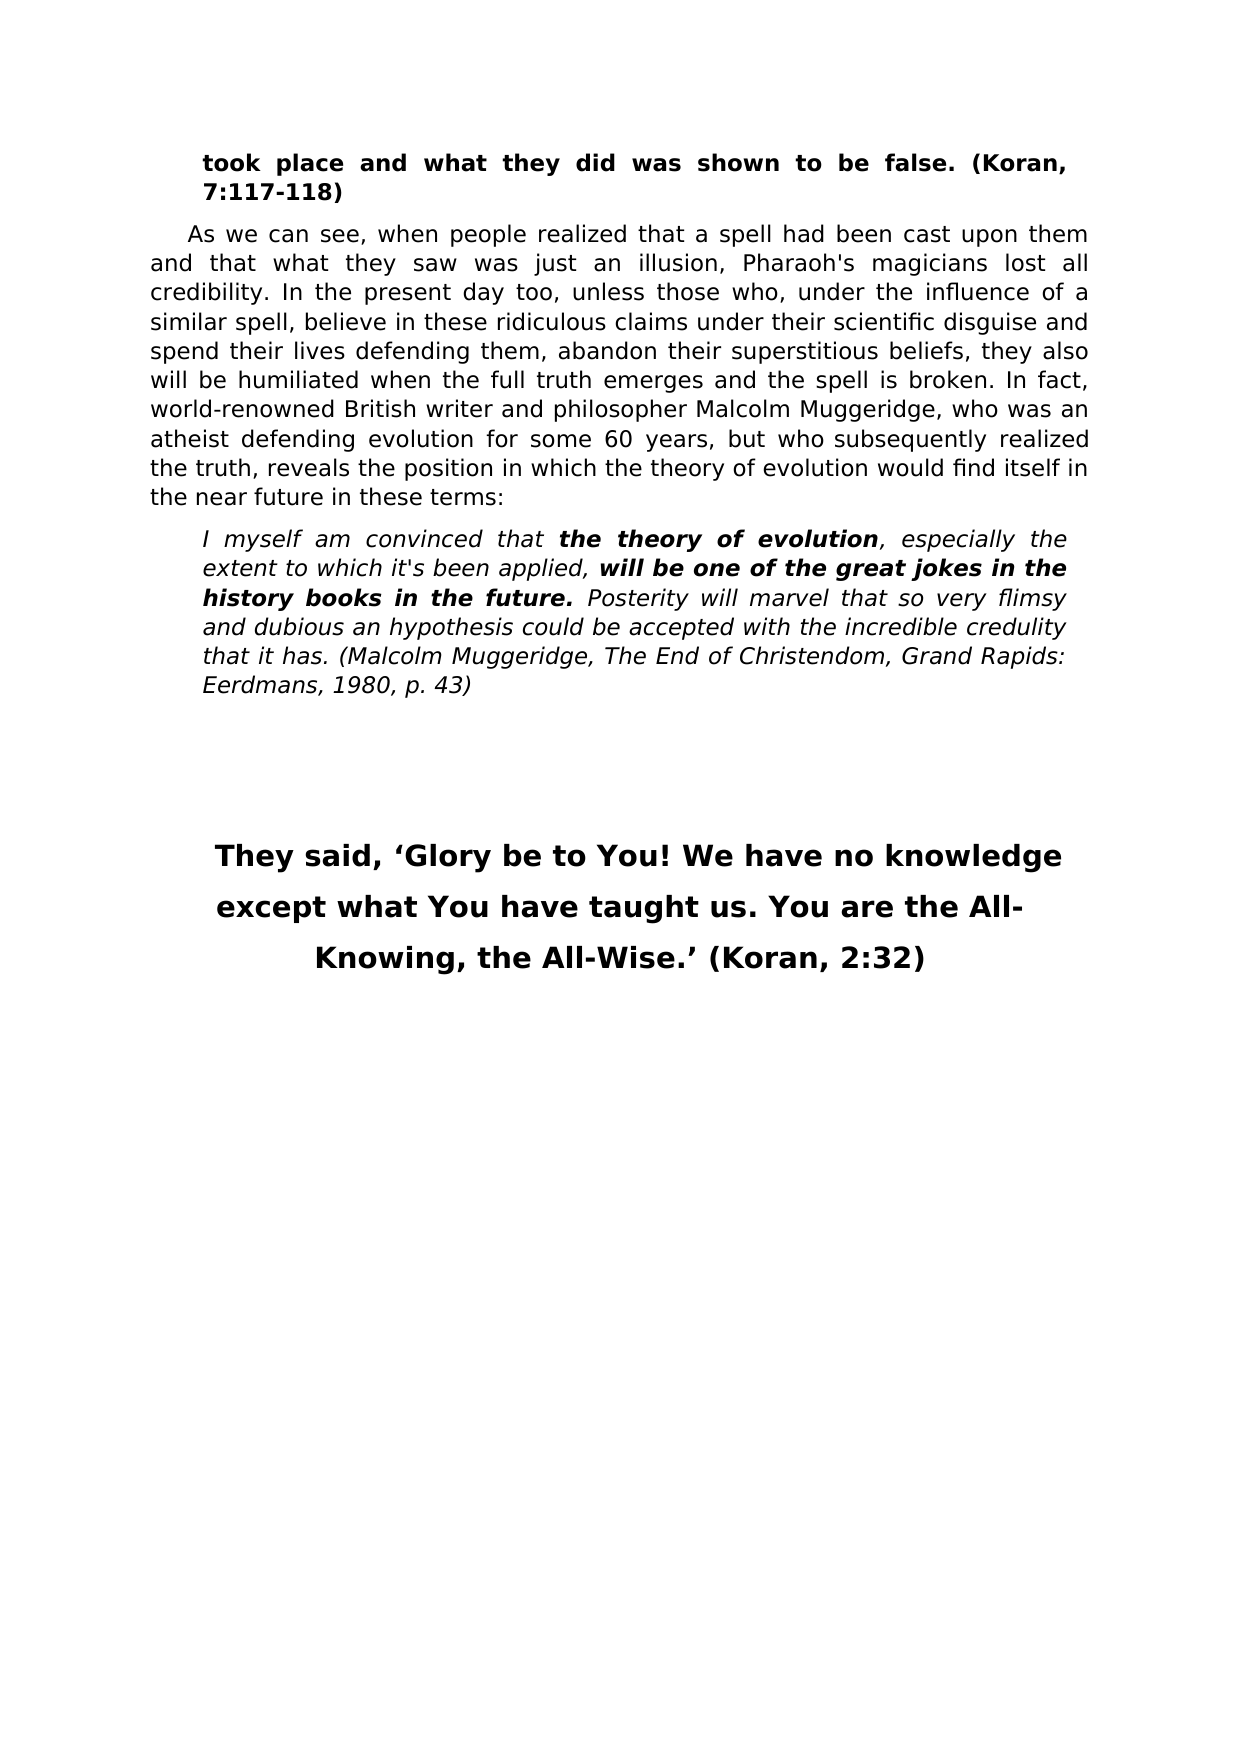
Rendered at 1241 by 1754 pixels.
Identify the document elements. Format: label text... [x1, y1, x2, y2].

text I myself am convinced that the theory of evolution, especially the extent to which it's been applied, will be one of the great jokes in the history books in the future. Posterity will marvel that so very flimsy and dubious an hypothesis could be accepted with the incredible credulity that it has. (Malcolm Muggeridge, The End of Christendom, Grand Rapids: Eerdmans, 1980, p. 43) [202, 526, 1068, 699]
text They said, ‘Glory be to You! We have no knowledge except what You have taught us. You are the All-Knowing, the All-Wise.’ (Koran, 2:32) [150, 840, 1090, 976]
text took place and what they did was shown to be false. (Koran, 7:117-118) [202, 150, 1068, 206]
text As we can see, when people realized that a spell had been cast upon them and that what they saw was just an illusion, Pharaoh's magicians lost all credibility. In the present day too, unless those who, under the influence of a similar spell, believe in these ridiculous claims under their scientific disguise and spend their lives defending them, abandon their superstitious beliefs, they also will be humiliated when the full truth emerges and the spell is broken. In fact, world-renowned British writer and philosopher Malcolm Muggeridge, who was an atheist defending evolution for some 60 years, but who subsequently realized the truth, reveals the position in which the theory of evolution would find itself in the near future in these terms: [150, 221, 1090, 511]
